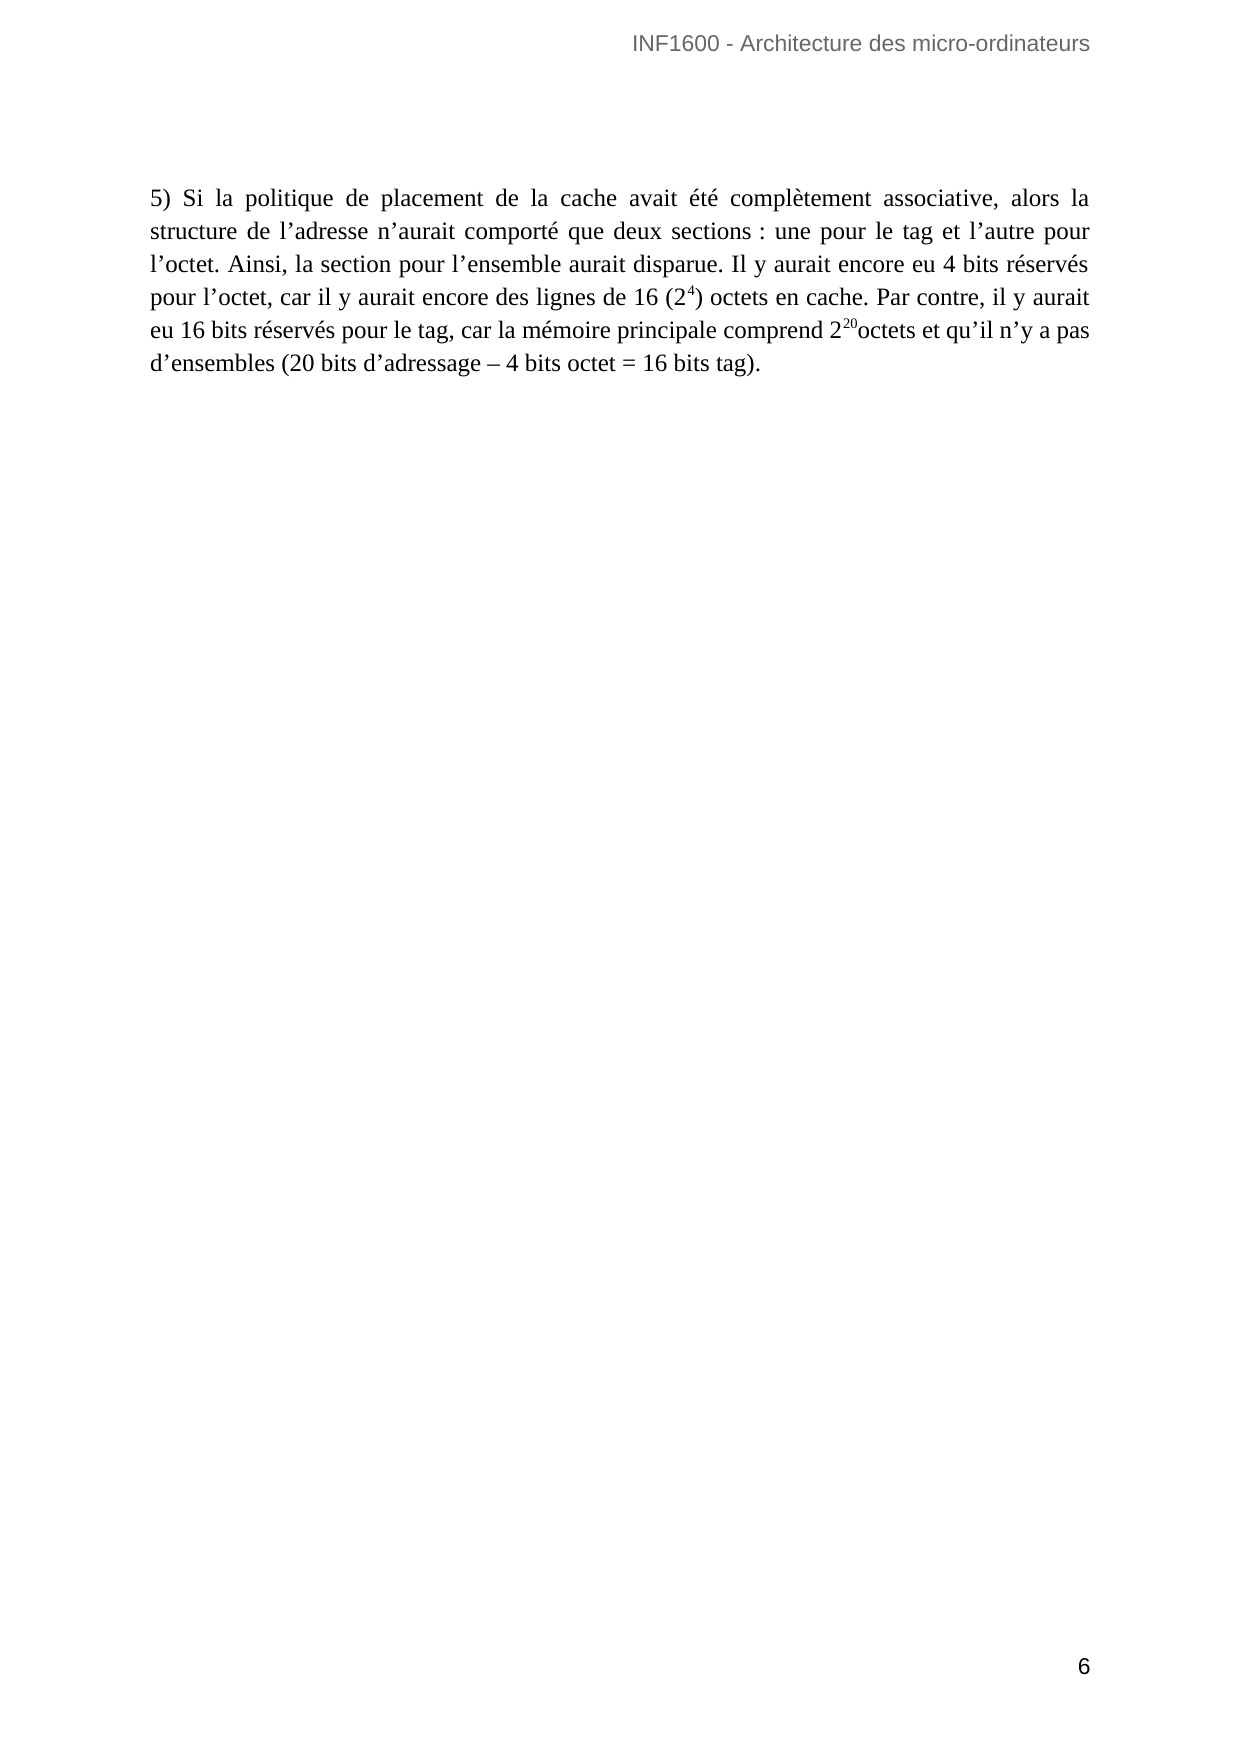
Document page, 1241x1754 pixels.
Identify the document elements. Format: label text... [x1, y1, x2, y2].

list 5) Si la politique de placement de la cache avait été complètement associative, alors la structure de l’adresse n’aurait comporté que deux sections : une pour le tag et l’autre pour l’octet. Ainsi, la section pour l’ensemble aurait disparue. Il y aurait encore eu 4 bits réservés pour l’octet, car il y aurait encore des lignes de 16 (24) octets en cache. Par contre, il y aurait eu 16 bits réservés pour le tag, car la mémoire principale comprend 220octets et qu’il n’y a pas d’ensembles (20 bits d’adressage – 4 bits octet = 16 bits tag). [150, 183, 1090, 377]
